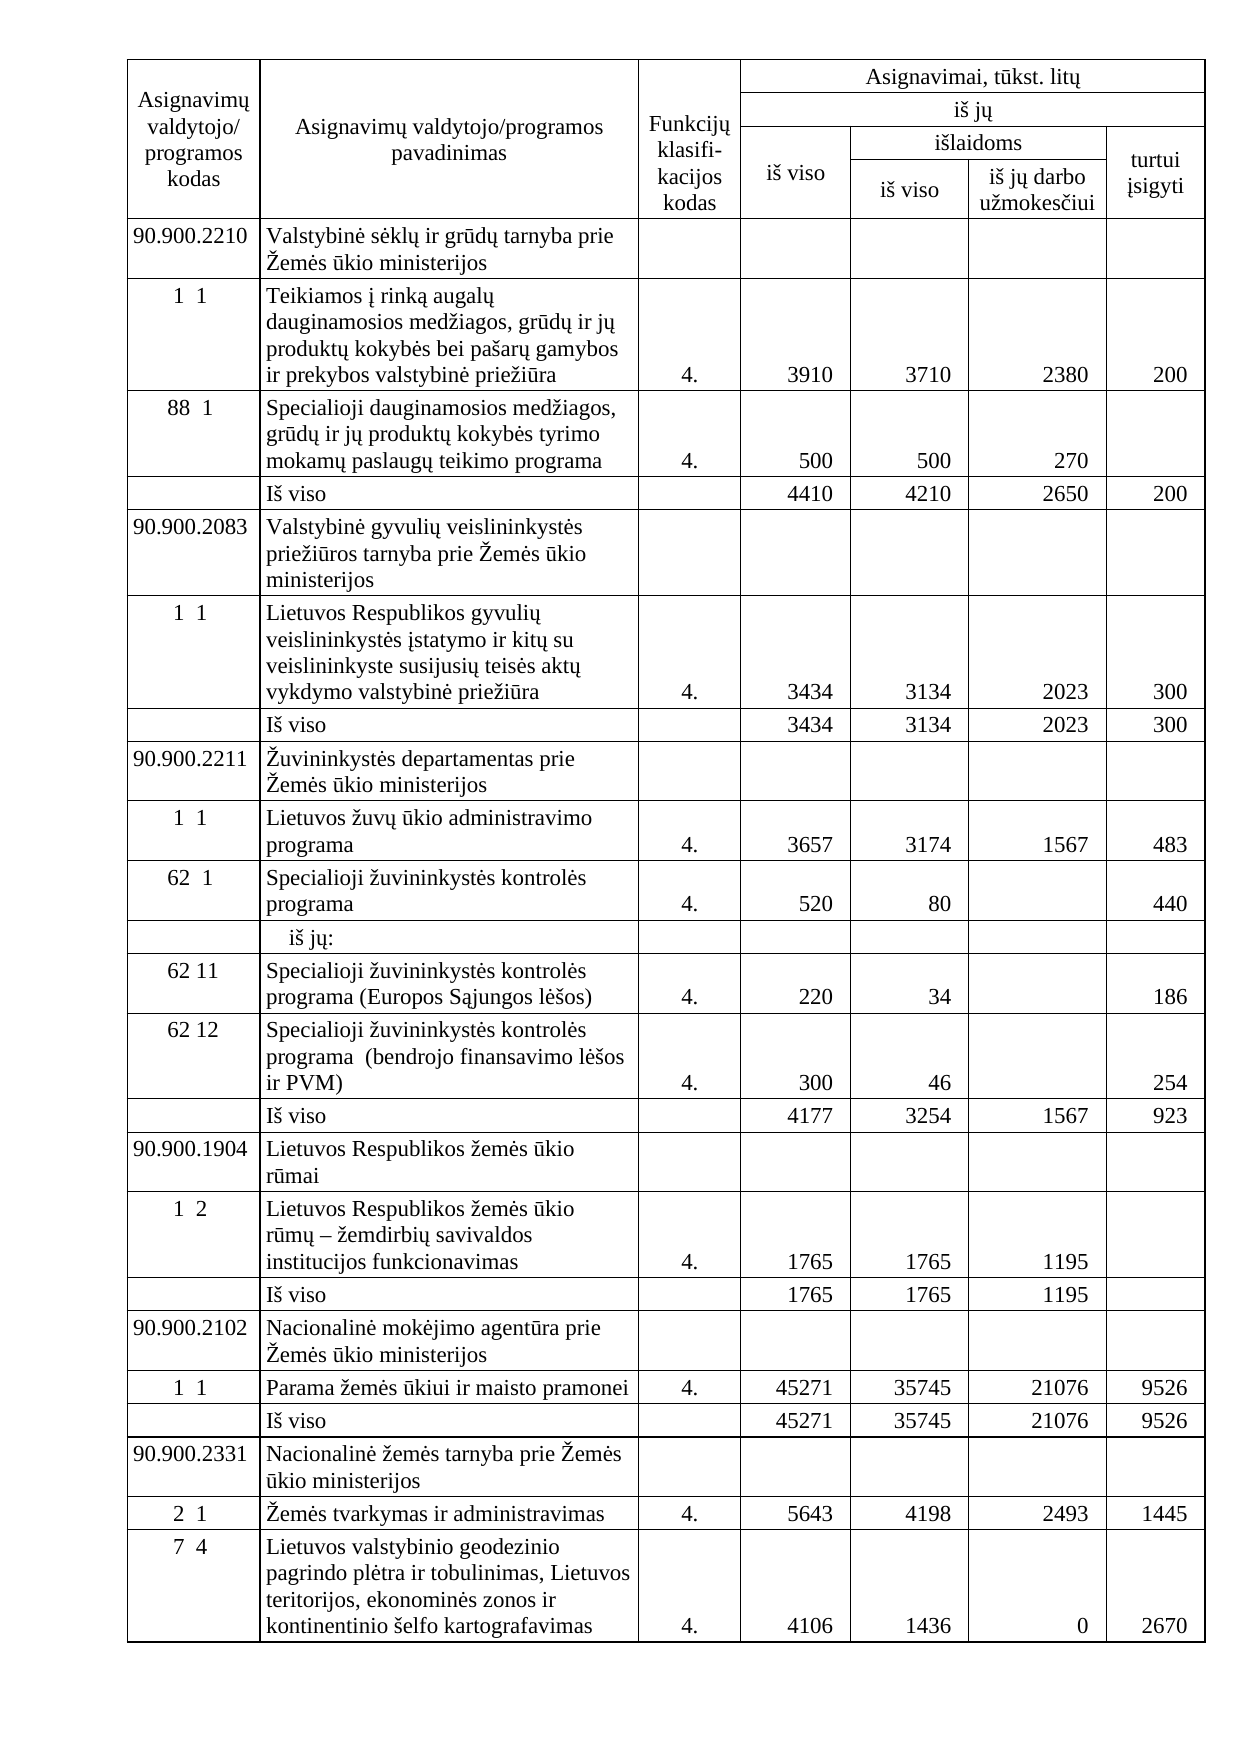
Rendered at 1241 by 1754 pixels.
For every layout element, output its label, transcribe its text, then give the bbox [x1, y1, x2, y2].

table_cell 35745 [851, 1371, 968, 1403]
table_cell [969, 1311, 1106, 1370]
table_cell [969, 921, 1106, 953]
table_cell 34 [851, 954, 968, 1012]
table_cell 500 [741, 391, 850, 476]
table_cell 483 [1107, 801, 1204, 860]
table_cell 1195 [969, 1278, 1106, 1310]
table_cell 4. [639, 1371, 740, 1403]
table_cell išlaidoms [851, 127, 1106, 159]
table_cell 300 [1107, 709, 1204, 741]
table_cell Iš viso [261, 1404, 638, 1436]
table_cell [1107, 1438, 1204, 1496]
table_cell [639, 1099, 740, 1132]
table_cell 3910 [741, 279, 850, 390]
table_cell Nacionalinė žemės tarnyba prie Žemės ūkio ministerijos [261, 1438, 638, 1496]
table_cell Iš viso [261, 709, 638, 741]
table_cell [741, 921, 850, 953]
table_cell 90.900.2102 [128, 1311, 259, 1370]
table_cell 4. [639, 596, 740, 708]
table_cell 90.900.2210 [128, 219, 259, 278]
table_cell [1107, 219, 1204, 278]
table_cell [1107, 391, 1204, 476]
table_cell 4. [639, 1530, 740, 1641]
table_cell 1 1 [128, 279, 259, 390]
table_cell 1195 [969, 1192, 1106, 1277]
table_cell 5643 [741, 1497, 850, 1529]
table_cell 2 1 [128, 1497, 259, 1529]
table_cell Iš viso [261, 1099, 638, 1132]
table_cell Lietuvos žuvų ūkio administravimo programa [261, 801, 638, 860]
table_cell 90.900.2211 [128, 742, 259, 800]
table_cell 4. [639, 861, 740, 919]
table_cell Specialioji žuvininkystės kontrolės programa [261, 861, 638, 919]
table_cell 2023 [969, 596, 1106, 708]
table_cell [639, 1438, 740, 1496]
table_cell 0 [969, 1530, 1106, 1641]
table_cell [969, 1133, 1106, 1191]
table_cell [969, 1014, 1106, 1098]
table_cell Iš viso [261, 477, 638, 509]
table_cell 200 [1107, 279, 1204, 390]
table_cell 4. [639, 391, 740, 476]
table_cell 3434 [741, 709, 850, 741]
table_cell Lietuvos valstybinio geodezinio pagrindo plėtra ir tobulinimas, Lietuvos teritorijos, ekonominės zonos ir kontinentinio šelfo kartografavimas [261, 1530, 638, 1641]
table_cell [969, 954, 1106, 1012]
table_cell 1765 [741, 1278, 850, 1310]
table_cell [639, 921, 740, 953]
table_cell [128, 1099, 259, 1132]
table_cell 46 [851, 1014, 968, 1098]
table_cell [1107, 1133, 1204, 1191]
table_cell 186 [1107, 954, 1204, 1012]
table_cell [741, 219, 850, 278]
table_cell [639, 742, 740, 800]
table_cell [741, 510, 850, 595]
table_cell [851, 742, 968, 800]
table_cell 21076 [969, 1404, 1106, 1436]
table_cell [128, 477, 259, 509]
table_cell [851, 510, 968, 595]
table_cell 2023 [969, 709, 1106, 741]
table_cell Valstybinė sėklų ir grūdų tarnyba prie Žemės ūkio ministerijos [261, 219, 638, 278]
table_cell [851, 1438, 968, 1496]
table_cell 500 [851, 391, 968, 476]
table_header Asignavimų valdytojo/ programos kodas [128, 60, 259, 218]
table_cell 62 11 [128, 954, 259, 1012]
table_cell 4177 [741, 1099, 850, 1132]
table_cell [639, 1133, 740, 1191]
table_cell [851, 1133, 968, 1191]
table_cell iš viso [851, 160, 968, 218]
table_cell [1107, 510, 1204, 595]
table_cell [1107, 1278, 1204, 1310]
table_cell Teikiamos į rinką augalų dauginamosios medžiagos, grūdų ir jų produktų kokybės bei pašarų gamybos ir prekybos valstybinė priežiūra [261, 279, 638, 390]
table_header Funkcijų klasifi­kacijos kodas [639, 60, 740, 218]
table_cell 4. [639, 1192, 740, 1277]
table_cell [969, 861, 1106, 919]
table_cell [741, 1133, 850, 1191]
table_cell 80 [851, 861, 968, 919]
table_cell [851, 1311, 968, 1370]
table_cell [1107, 1311, 1204, 1370]
table_cell 3174 [851, 801, 968, 860]
table_cell [128, 921, 259, 953]
table_cell 4. [639, 954, 740, 1012]
table_cell Valstybinė gyvulių veislininkystės priežiūros tarnyba prie Žemės ūkio ministerijos [261, 510, 638, 595]
table_cell [741, 1311, 850, 1370]
table_cell [639, 219, 740, 278]
table_cell 270 [969, 391, 1106, 476]
table_cell [969, 219, 1106, 278]
table_cell Specialioji dauginamosios medžiagos, grūdų ir jų produktų kokybės tyrimo mokamų paslaugų teikimo programa [261, 391, 638, 476]
table_cell 4. [639, 1497, 740, 1529]
table_cell [969, 742, 1106, 800]
table_cell Specialioji žuvininkystės kontrolės programa (Europos Sąjungos lėšos) [261, 954, 638, 1012]
table_cell 1 1 [128, 596, 259, 708]
table_cell Parama žemės ūkiui ir maisto pramonei [261, 1371, 638, 1403]
table_cell 1 1 [128, 1371, 259, 1403]
table_cell 2380 [969, 279, 1106, 390]
table_cell 90.900.2331 [128, 1438, 259, 1496]
table_cell 90.900.2083 [128, 510, 259, 595]
table_cell [851, 921, 968, 953]
table_cell 4. [639, 801, 740, 860]
table_cell 1765 [851, 1278, 968, 1310]
table_cell 45271 [741, 1404, 850, 1436]
table_cell Specialioji žuvininkystės kontrolės programa (bendrojo finansavimo lėšos ir PVM) [261, 1014, 638, 1098]
table_cell 1567 [969, 1099, 1106, 1132]
table_cell 4. [639, 279, 740, 390]
table_cell 3254 [851, 1099, 968, 1132]
table_cell 1765 [851, 1192, 968, 1277]
table_cell [639, 709, 740, 741]
table_cell 300 [1107, 596, 1204, 708]
table_cell [741, 1438, 850, 1496]
table_cell [639, 477, 740, 509]
table_header Asignavimai, tūkst. litų [741, 60, 1204, 92]
table_cell 3134 [851, 709, 968, 741]
table_cell 45271 [741, 1371, 850, 1403]
table_cell 2493 [969, 1497, 1106, 1529]
table_cell 440 [1107, 861, 1204, 919]
table_cell 88 1 [128, 391, 259, 476]
table_cell 9526 [1107, 1371, 1204, 1403]
table_cell iš jų darbo užmokesčiui [969, 160, 1106, 218]
table_cell [128, 709, 259, 741]
table_cell 35745 [851, 1404, 968, 1436]
table_cell 3657 [741, 801, 850, 860]
table_cell 7 4 [128, 1530, 259, 1641]
table_cell 3134 [851, 596, 968, 708]
table_cell [639, 510, 740, 595]
table_cell turtui įsigyti [1107, 127, 1204, 218]
table_cell 9526 [1107, 1404, 1204, 1436]
table_cell Nacionalinė mokėjimo agentūra prie Žemės ūkio ministerijos [261, 1311, 638, 1370]
table_cell 4210 [851, 477, 968, 509]
table_cell [128, 1278, 259, 1310]
table_cell 1445 [1107, 1497, 1204, 1529]
table_cell 62 12 [128, 1014, 259, 1098]
table_cell 1436 [851, 1530, 968, 1641]
table_cell 4. [639, 1014, 740, 1098]
table_cell [851, 219, 968, 278]
table_cell 62 1 [128, 861, 259, 919]
table_cell [128, 1404, 259, 1436]
table_cell 520 [741, 861, 850, 919]
table_cell iš jų: [261, 921, 638, 953]
table_cell Lietuvos Respublikos žemės ūkio rūmų – žemdirbių savivaldos institucijos funkcionavimas [261, 1192, 638, 1277]
table_cell iš viso [741, 127, 850, 218]
table_cell [1107, 921, 1204, 953]
table_cell 1765 [741, 1192, 850, 1277]
table_cell 4106 [741, 1530, 850, 1641]
table_cell [639, 1404, 740, 1436]
table_header Asignavimų valdytojo/programos pavadinimas [261, 60, 638, 218]
table_cell Žemės tvarkymas ir administravimas [261, 1497, 638, 1529]
table_cell Iš viso [261, 1278, 638, 1310]
table_cell Lietuvos Respublikos gyvulių veislininkystės įstatymo ir kitų su veislininkyste susijusių teisės aktų vykdymo valstybinė priežiūra [261, 596, 638, 708]
table_cell iš jų [741, 93, 1204, 126]
table_cell [969, 1438, 1106, 1496]
table_cell 1 1 [128, 801, 259, 860]
table_cell 254 [1107, 1014, 1204, 1098]
table_cell 4198 [851, 1497, 968, 1529]
table_cell Žuvininkystės departamentas prie Žemės ūkio ministerijos [261, 742, 638, 800]
table_cell 4410 [741, 477, 850, 509]
table_cell 1567 [969, 801, 1106, 860]
table_cell [1107, 1192, 1204, 1277]
table_cell 21076 [969, 1371, 1106, 1403]
table_cell 300 [741, 1014, 850, 1098]
table_cell 3434 [741, 596, 850, 708]
table_cell [639, 1311, 740, 1370]
table_cell 2670 [1107, 1530, 1204, 1641]
table_cell [1107, 742, 1204, 800]
table_cell Lietuvos Respublikos žemės ūkio rūmai [261, 1133, 638, 1191]
table_cell 200 [1107, 477, 1204, 509]
table_cell [639, 1278, 740, 1310]
table_cell [969, 510, 1106, 595]
table_cell 220 [741, 954, 850, 1012]
table_cell 923 [1107, 1099, 1204, 1132]
table_cell 90.900.1904 [128, 1133, 259, 1191]
table_cell 1 2 [128, 1192, 259, 1277]
table_cell 2650 [969, 477, 1106, 509]
table_cell 3710 [851, 279, 968, 390]
table_cell [741, 742, 850, 800]
